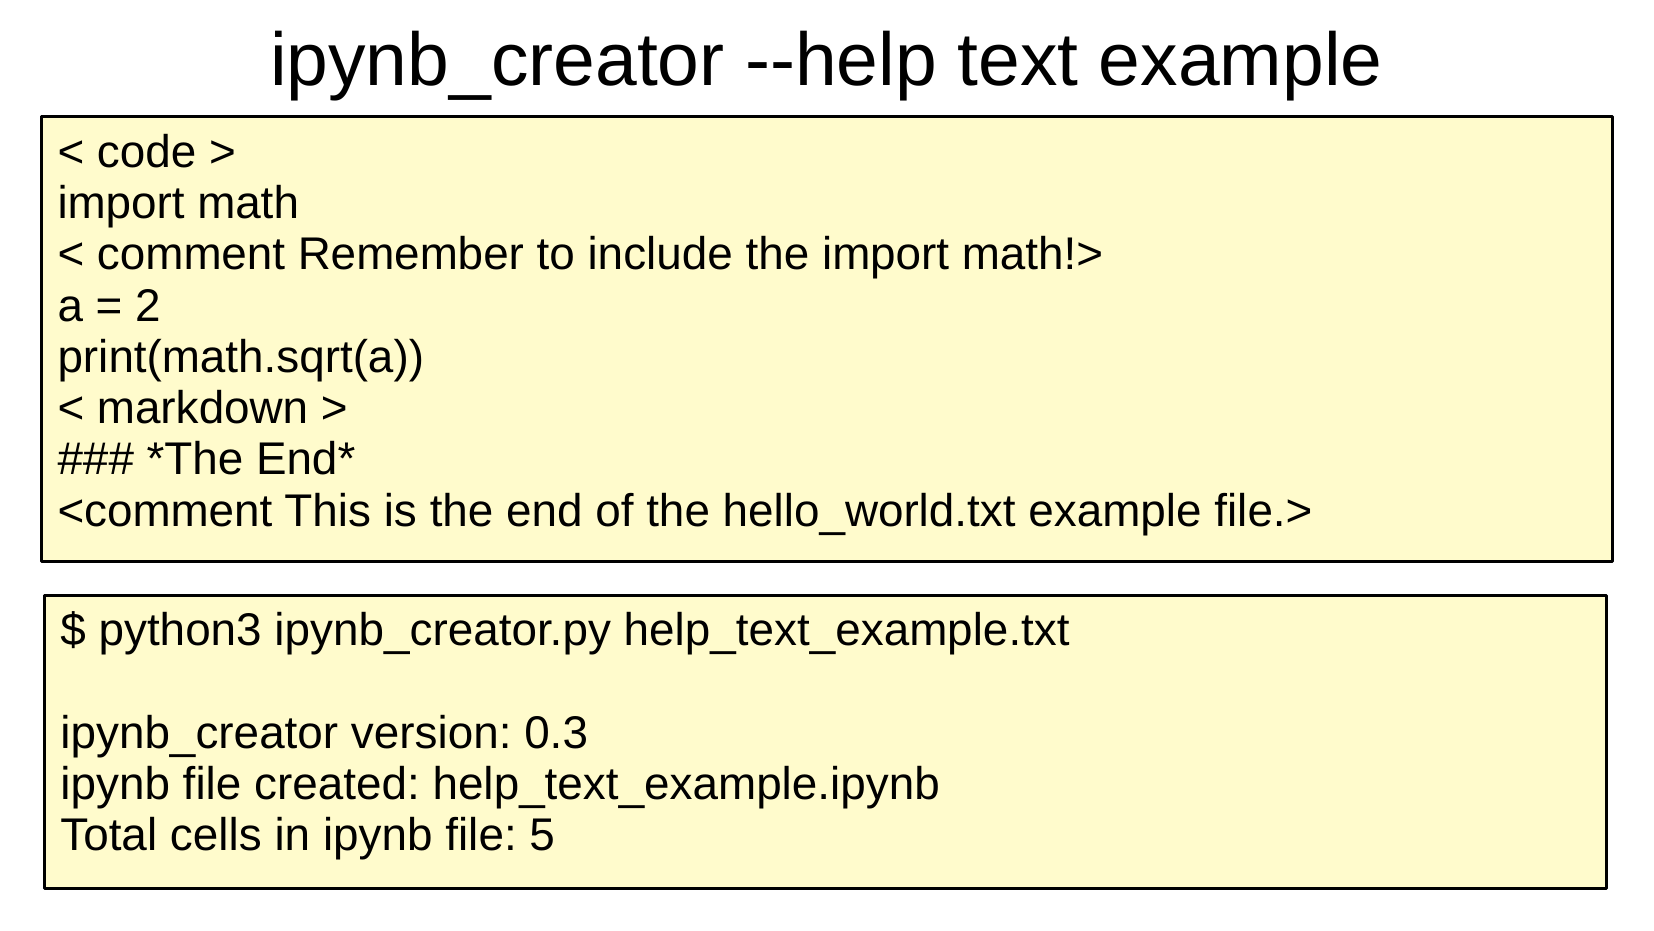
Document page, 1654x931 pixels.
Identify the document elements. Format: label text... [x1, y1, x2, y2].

title ipynb_creator --help text example [82, 13, 1571, 107]
text_box < code > import math < comment Remember to include the import math!> a = 2 print(math.sqrt(a)) < markdown > ### *The End* <comment This is the end of the hello_world.txt example file.> [41, 116, 1613, 562]
text_box $ python3 ipynb_creator.py help_text_example.txt ipynb_creator version: 0.3 ipynb file created: help_text_example.ipynb Total cells in ipynb file: 5 [44, 595, 1607, 889]
